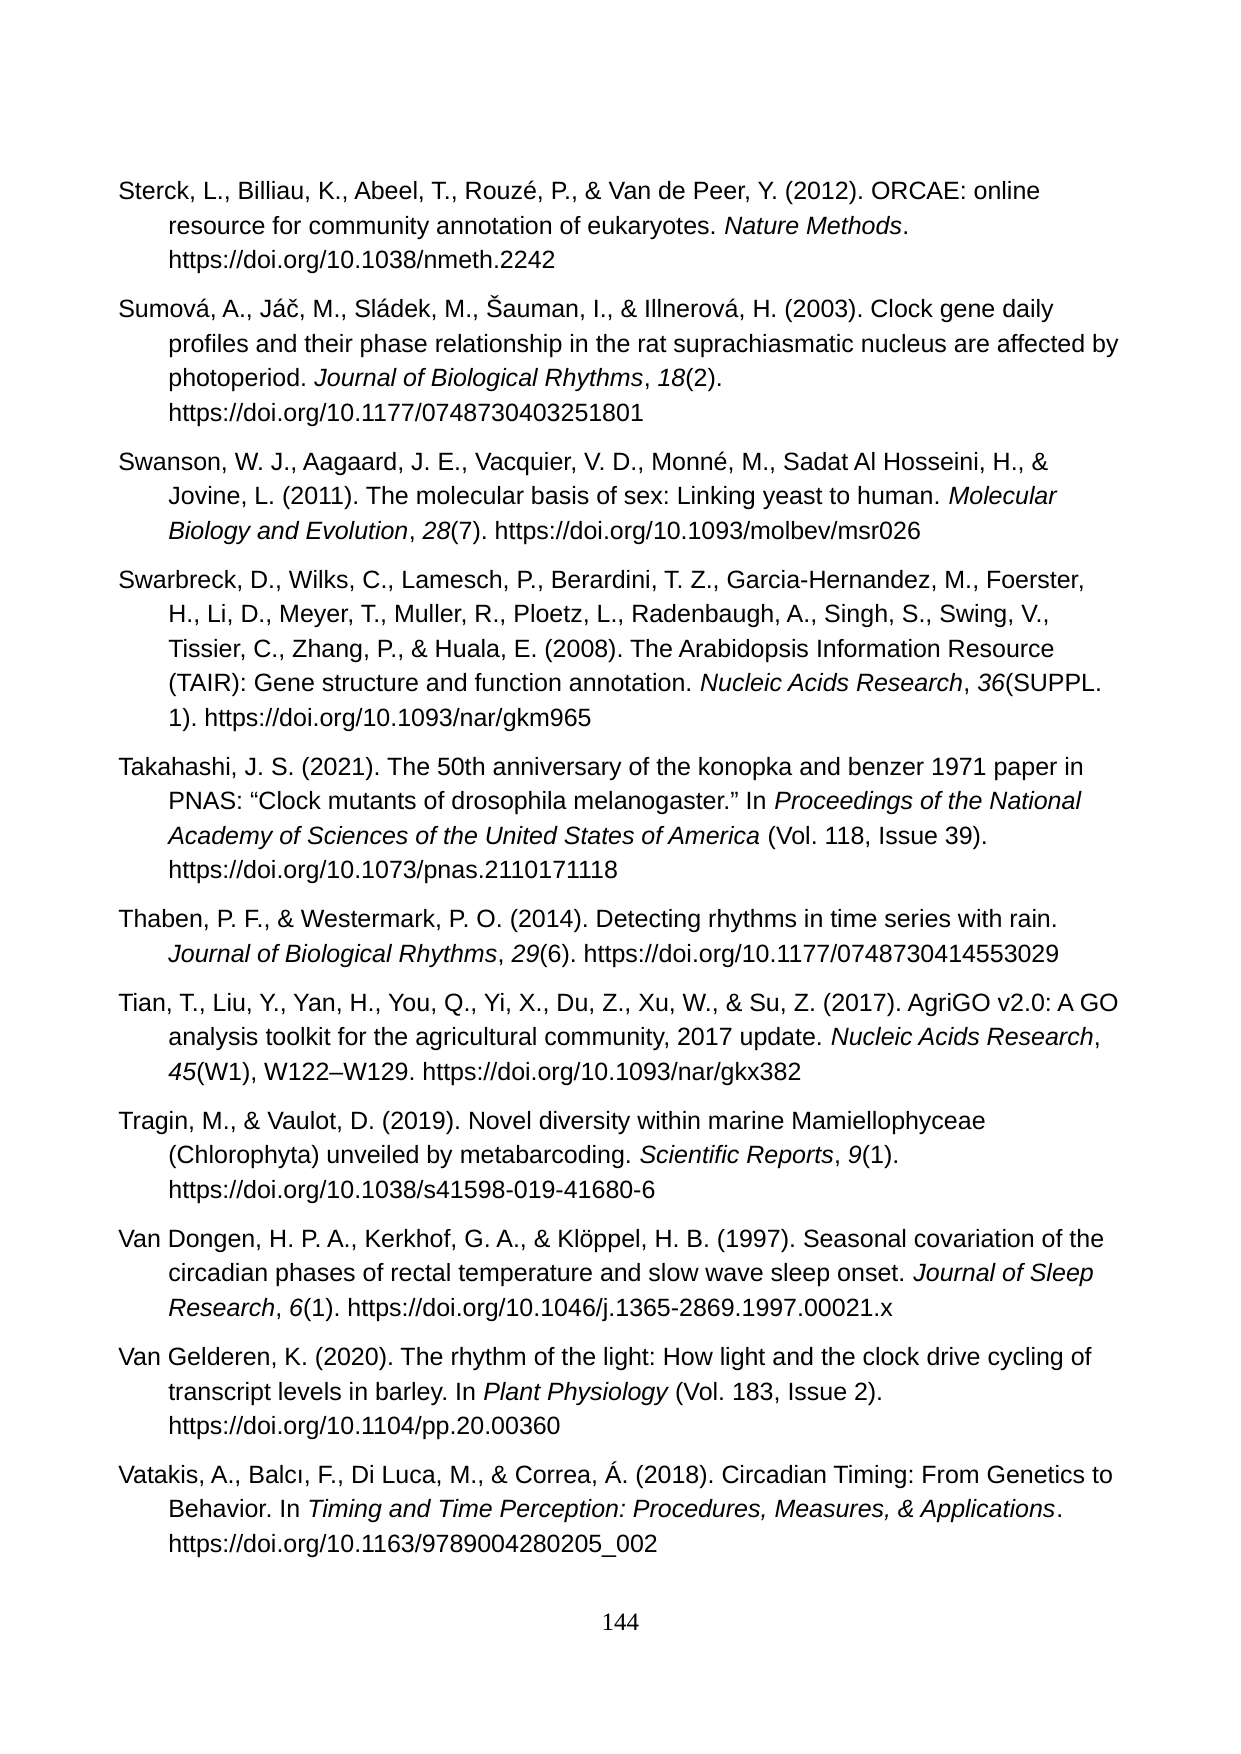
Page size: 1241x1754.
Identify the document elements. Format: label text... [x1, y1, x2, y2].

text Swarbreck, D., Wilks, C., Lamesch, P., Berardini, T. Z., Garcia-Hernandez, M., Foerster, H., Li, D., Meyer, T., Muller, R., Ploetz, L., Radenbaugh, A., Singh, S., Swing, V., Tissier, C., Zhang, P., & Huala, E. (2008). The Arabidopsis Information Resource (TAIR): Gene structure and function annotation. Nucleic Acids Research, 36(SUPPL. 1). https://doi.org/10.1093/nar/gkm965 [118, 565, 1122, 732]
text Van Gelderen, K. (2020). The rhythm of the light: How light and the clock drive cycling of transcript levels in barley. In Plant Physiology (Vol. 183, Issue 2). https://doi.org/10.1104/pp.20.00360 [118, 1342, 1122, 1440]
text Van Dongen, H. P. A., Kerkhof, G. A., & Klöppel, H. B. (1997). Seasonal covariation of the circadian phases of rectal temperature and slow wave sleep onset. Journal of Sleep Research, 6(1). https://doi.org/10.1046/j.1365-2869.1997.00021.x [118, 1224, 1122, 1322]
text Sterck, L., Billiau, K., Abeel, T., Rouzé, P., & Van de Peer, Y. (2012). ORCAE: online resource for community annotation of eukaryotes. Nature Methods. https://doi.org/10.1038/nmeth.2242 [118, 176, 1122, 274]
text Tian, T., Liu, Y., Yan, H., You, Q., Yi, X., Du, Z., Xu, W., & Su, Z. (2017). AgriGO v2.0: A GO analysis toolkit for the agricultural community, 2017 update. Nucleic Acids Research, 45(W1), W122–W129. https://doi.org/10.1093/nar/gkx382 [118, 988, 1122, 1086]
text Vatakis, A., Balcı, F., Di Luca, M., & Correa, Á. (2018). Circadian Timing: From Genetics to Behavior. In Timing and Time Perception: Procedures, Measures, & Applications. https://doi.org/10.1163/9789004280205_002 [118, 1460, 1122, 1558]
text Sumová, A., Jáč, M., Sládek, M., Šauman, I., & Illnerová, H. (2003). Clock gene daily profiles and their phase relationship in the rat suprachiasmatic nucleus are affected by photoperiod. Journal of Biological Rhythms, 18(2). https://doi.org/10.1177/0748730403251801 [118, 294, 1122, 427]
text Takahashi, J. S. (2021). The 50th anniversary of the konopka and benzer 1971 paper in PNAS: “Clock mutants of drosophila melanogaster.” In Proceedings of the National Academy of Sciences of the United States of America (Vol. 118, Issue 39). https://doi.org/10.1073/pnas.2110171118 [118, 752, 1122, 884]
text Swanson, W. J., Aagaard, J. E., Vacquier, V. D., Monné, M., Sadat Al Hosseini, H., & Jovine, L. (2011). The molecular basis of sex: Linking yeast to human. Molecular Biology and Evolution, 28(7). https://doi.org/10.1093/molbev/msr026 [118, 447, 1122, 544]
text Tragin, M., & Vaulot, D. (2019). Novel diversity within marine Mamiellophyceae (Chlorophyta) unveiled by metabarcoding. Scientific Reports, 9(1). https://doi.org/10.1038/s41598-019-41680-6 [118, 1106, 1122, 1204]
text Thaben, P. F., & Westermark, P. O. (2014). Detecting rhythms in time series with rain. Journal of Biological Rhythms, 29(6). https://doi.org/10.1177/0748730414553029 [118, 904, 1122, 968]
